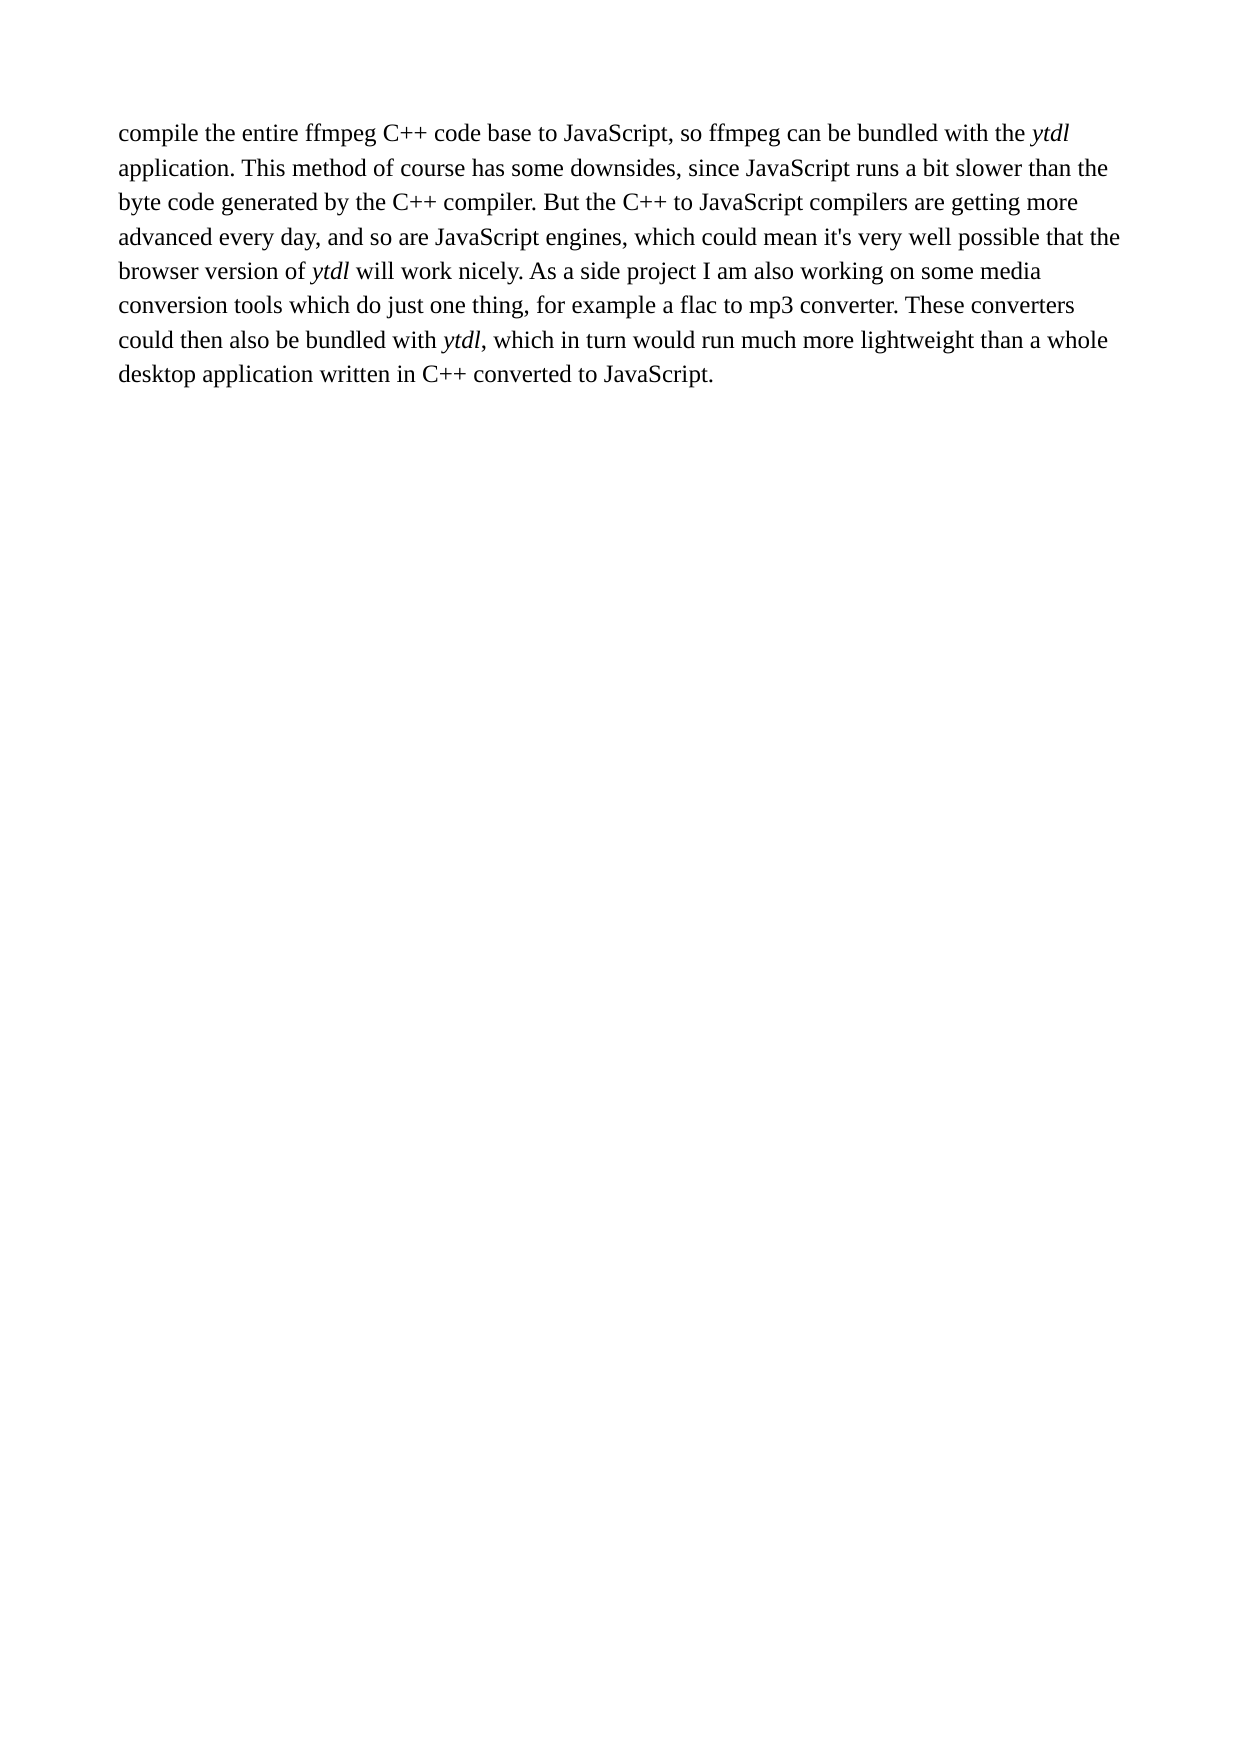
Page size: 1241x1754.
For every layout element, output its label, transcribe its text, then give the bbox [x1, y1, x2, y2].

text compile the entire ffmpeg C++ code base to JavaScript, so ffmpeg can be bundled with the ytdl application. This method of course has some downsides, since JavaScript runs a bit slower than the byte code generated by the C++ compiler. But the C++ to JavaScript compilers are getting more advanced every day, and so are JavaScript engines, which could mean it's very well possible that the browser version of ytdl will work nicely. As a side project I am also working on some media conversion tools which do just one thing, for example a flac to mp3 converter. These converters could then also be bundled with ytdl, which in turn would run much more lightweight than a whole desktop application written in C++ converted to JavaScript. [118, 118, 1122, 388]
